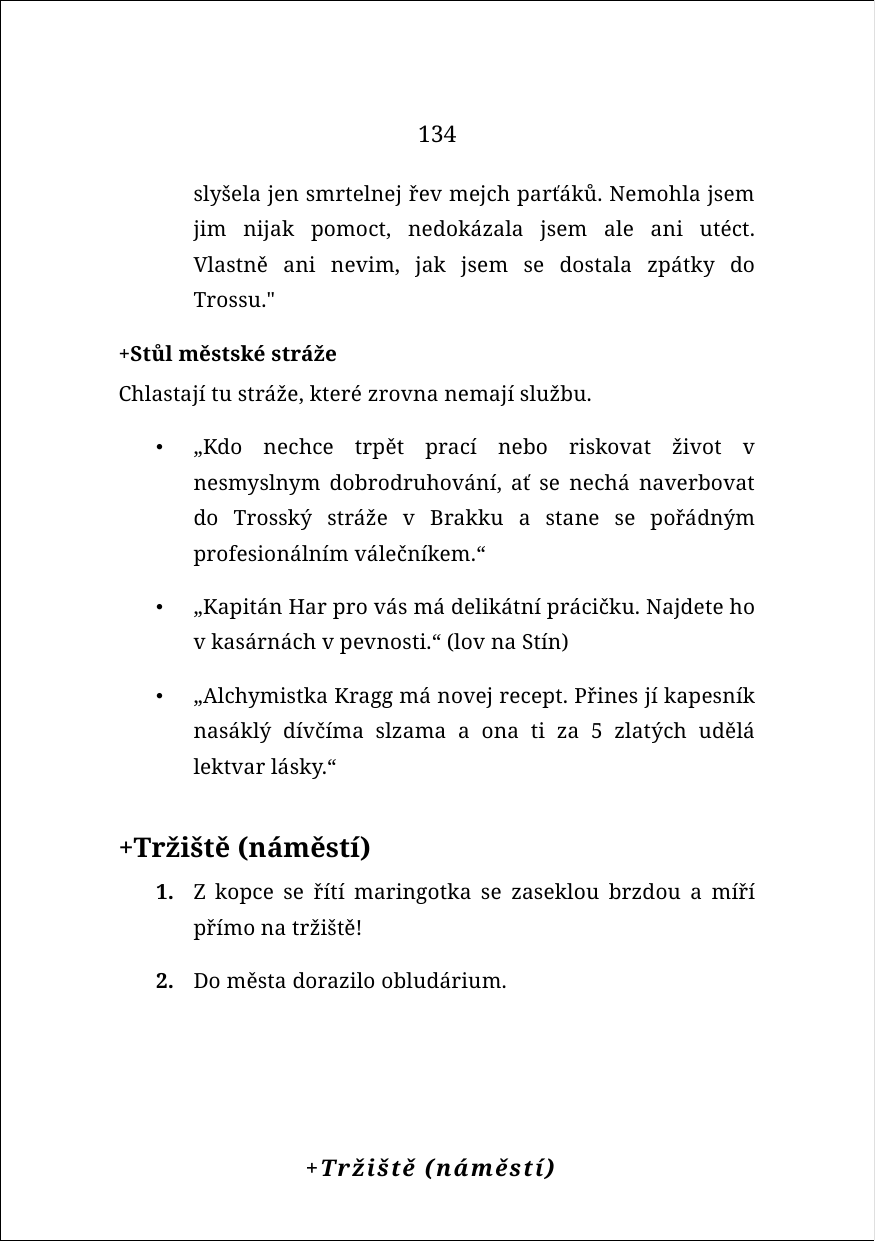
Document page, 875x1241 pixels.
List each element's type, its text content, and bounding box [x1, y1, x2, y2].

subtitle +Stůl městské stráže [118, 339, 756, 367]
list „Kapitán Har pro vás má delikátní prácičku. Najdete ho v kasárnách v pevnosti.“ (lov na Stín) [156, 592, 756, 656]
text Chlastají tu stráže, které zrovna nemají službu. [118, 379, 756, 407]
list Z kopce se řítí maringotka se zaseklou brzdou a míří přímo na tržiště! [156, 877, 756, 941]
list „Alchymistka Kragg má novej recept. Přines jí kapesník nasáklý dívčíma slzama a ona ti za 5 zlatých udělá lektvar lásky.“ [156, 681, 756, 780]
list slyšela jen smrtelnej řev mejch parťáků. Nemohla jsem jim nijak pomoct, nedokázala jsem ale ani utéct. Vlastně ani nevim, jak jsem se dostala zpátky do Trossu." [156, 179, 756, 314]
subtitle +Tržiště (náměstí) [118, 829, 756, 866]
list „Kdo nechce trpět prací nebo riskovat život v nesmyslnym dobrodruhování, ať se nechá naverbovat do Trosský stráže v Brakku a stane se pořádným profesionálním válečníkem.“ [156, 432, 756, 567]
list Do města dorazilo obludárium. [156, 966, 756, 994]
